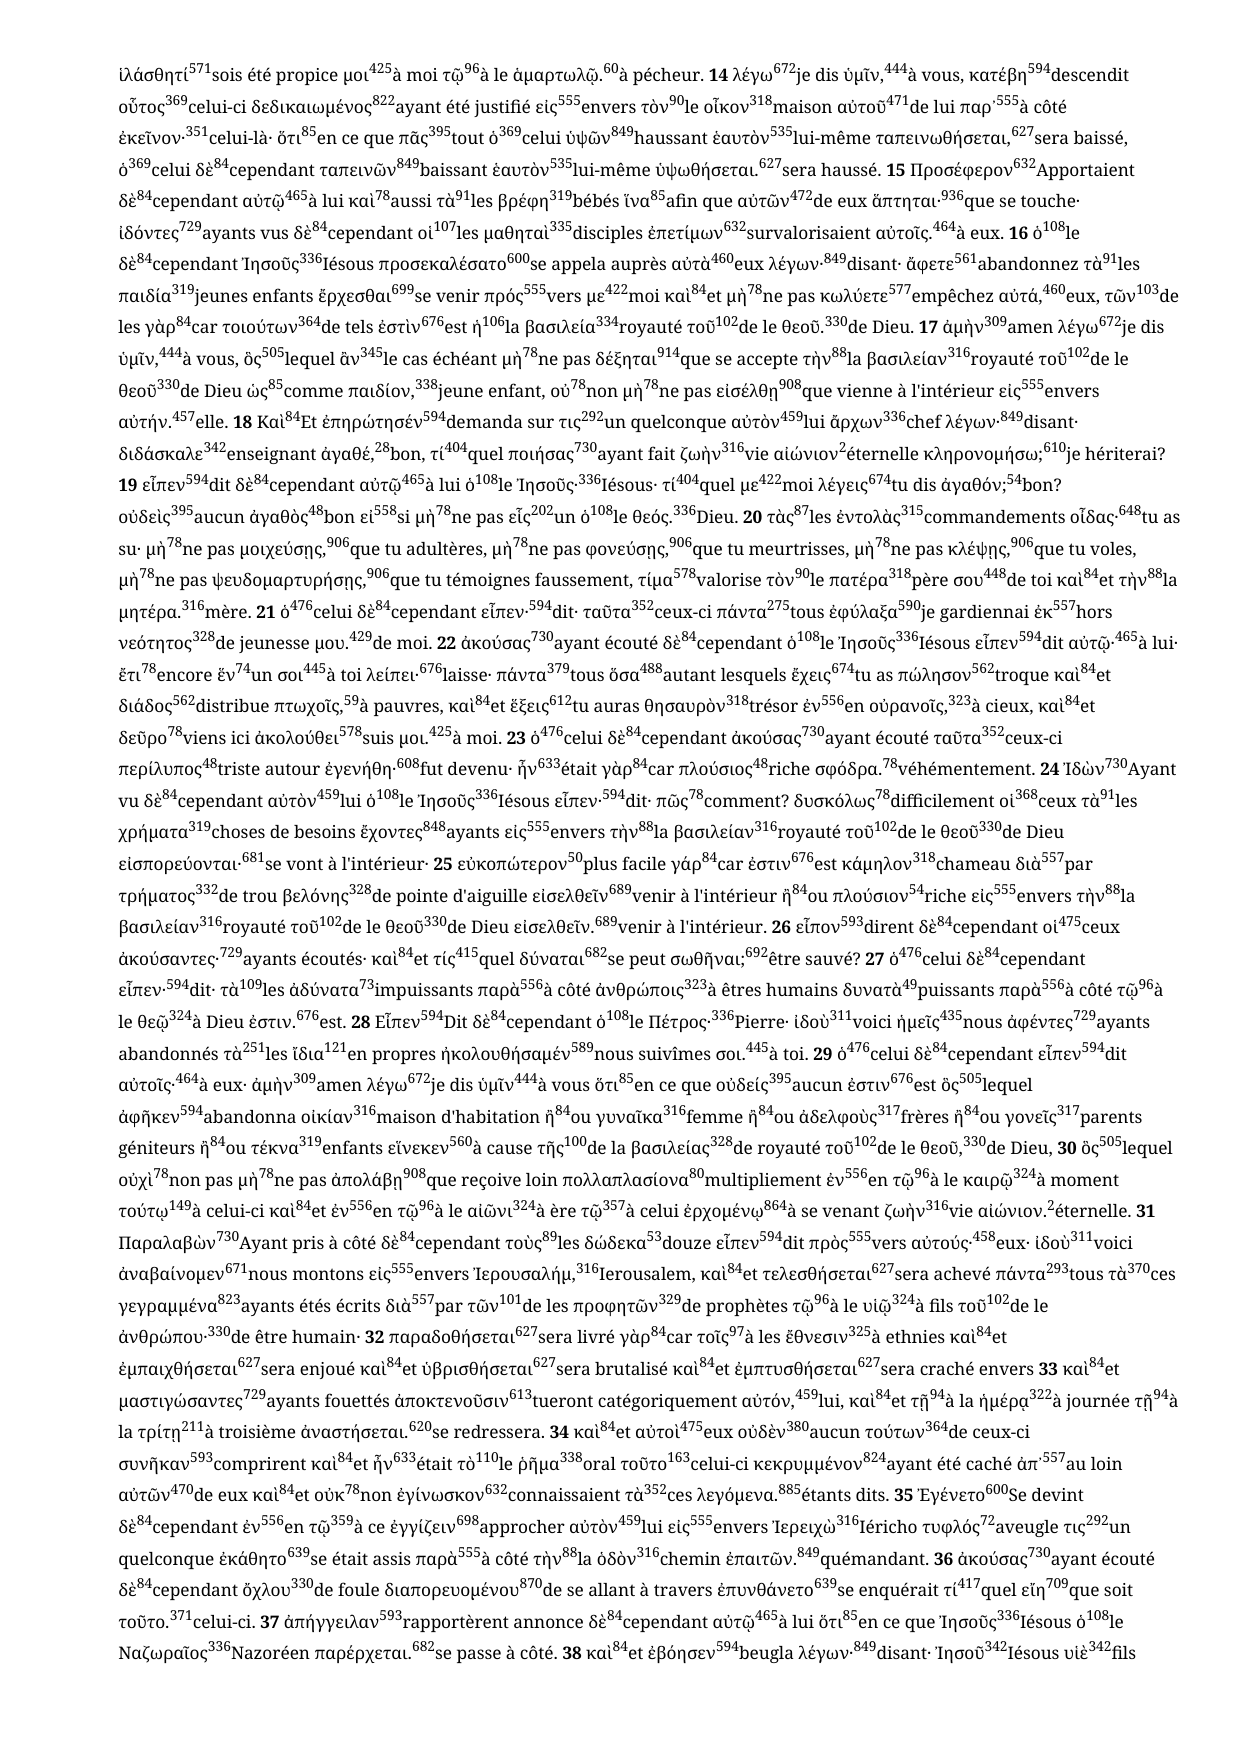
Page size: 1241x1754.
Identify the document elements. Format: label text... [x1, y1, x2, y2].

text 1 Ἔλεγεν633Disait δὲ84cependant παραβολὴν316parabole αὐτοῖς464à eux πρὸς555vers τὸ353ce δεῖν698attacher de lien πάντοτε78en tout moment προσεύχεσθαι699se prier αὐτοὺς458eux καὶ84et μὴ78ne pas ἐνκακεῖν,698négliger au-dedans, 2 λέγων·849disant· κριτής336juge τις292un quelconque ἦν633était ἔν556en τινι278à une quelconque πόλει322à cité τὸν90le θεὸν318Dieu μὴ78ne pas φοβούμενος876se effrayant καὶ84et ἄνθρωπον318être humain μὴ78ne pas ἐντρεπόμενος.900étant tourné intérieurement. 3 χήρα334veuve δὲ84cependant ἦν633était ἐν556en τῇ94à la πόλει322à cité ἐκείνῃ147à celle-là καὶ84et ἤρχετο639se venait πρὸς555vers αὐτὸν459lui λέγουσα·847disante· ἐκδίκησόν562venge με422moi ἀπὸ557au loin τοῦ102de le ἀντιδίκου330de adversaire μου.429de moi. 4 καὶ84et οὐκ78non ἤθελεν633voulait ἐπὶ555sur χρόνον.318temps. μετὰ555après ταῦτα352ceux-ci δὲ84cependant εἶπεν594dit ἐν556en ἑαυτῷ·540à lui-même· εἰ85si καὶ78aussi τὸν90le θεὸν318Dieu οὐ78non φοβοῦμαι678je m'effraie οὐδὲ84non cependant ἄνθρωπον318être humain ἐντρέπομαι,684je suis tourné intérieurement, 5 διά555par le fait de γε345du moins τὸ353ce παρέχειν698fournir μοι425à moi κόπον318frappement τὴν88la χήραν316veuve ταύτην141celle-ci ἐκδικήσω610je vengerai αὐτήν,457elle, ἵνα85afin que μὴ78ne pas εἰς555envers τέλος320achèvement ἐρχομένη874se venante ὑπωπιάζῃ930que frappe sous l'oeil με.422moi. 6 Εἶπεν594Dit δὲ84cependant ὁ108le κύριος·336Maître· ἀκούσατε561écoutez τί404quel ὁ108le κριτὴς336juge τῆς100de la ἀδικίας328de injustice λέγει·676dit· 7 ὁ108le δὲ84cependant θεὸς336Dieu οὐ78non μὴ78ne pas ποιήσῃ908que fasse τὴν88la ἐκδίκησιν316vengeance τῶν101de les ἐκλεκτῶν65de élus αὐτοῦ471de lui τῶν362de ceux βοώντων842de beuglants αὐτῷ465à lui ἡμέρας328de journée καὶ84et νυκτός,328de nuit, καὶ84et μακροθυμεῖ676éloigne fureur ἐπ᾽556sur αὐτοῖς;464à eux? 8 λέγω672je dis ὑμῖν444à vous ὅτι85en ce que ποιήσει614fera τὴν88la ἐκδίκησιν316vengeance αὐτῶν470de eux ἐν556en τάχει.326à vitesse. πλὴν84toutefois ὁ108le υἱὸς336fils τοῦ102de le ἀνθρώπου330de être humain ἐλθὼν730ayant venu ἆρα85alors est-ce que εὑρήσει614trouvera τὴν88la πίστιν316croyance ἐπὶ557sur τῆς100de la γῆς;328de terre? 9 Εἶπεν594Dit δὲ84cependant καὶ78aussi πρός555vers τινας377des quelconques τοὺς350ceux πεποιθότας778ayants persuadés ἐφ᾽556sur ἑαυτοῖς539à eux-mêmes ὅτι85en ce que εἰσὶν675sont δίκαιοι47justes καὶ84et ἐξουθενοῦντας830excluants comme rien τοὺς89les λοιποὺς377restants τὴν88la παραβολὴν316parabole ταύτην·141celle-ci· 10 Ἄνθρωποι335Êtres humains δύο201deux ἀνέβησαν593montèrent εἰς555envers τὸ92le ἱερὸν320sanctuaire προσεύξασθαι,691se prier, ὁ108le εἷς72un Φαρισαῖος336Pharisien καὶ84et ὁ108le ἕτερος72autre-différent τελώνης.336collecteur de taxes. 11 ὁ108le Φαρισαῖος336Pharisien σταθεὶς769ayant été dressé ταῦτα352ceux-ci πρὸς555vers ἑαυτὸν535lui-même προσηύχετο·639se priait· ὁ114le θεός,342Dieu, εὐχαριστῶ672je rends grâce σοι445à toi ὅτι85en ce que οὐκ78non εἰμὶ672je suis ὥσπερ85comme certes οἱ107les λοιποὶ394restants τῶν101de les ἀνθρώπων,329de êtres humains, ἅρπαγες,71ravisseurs, ἄδικοι,71injustes, μοιχοί,335adultères, ἢ84ou καὶ78aussi ὡς85comme οὗτος161celui-ci ὁ108le τελώνης·336collecteur de taxes· 12 νηστεύω672je jeûne δὶς78doublement τοῦ104de le σαββάτου,332de sabbat, ἀποδεκατεύω672je dîme loin πάντα379tous ὅσα488autant lesquels κτῶμαι.678je m'acquiers. 13 ὁ108le δὲ84cependant τελώνης336collecteur de taxes μακρόθεν78à distance ἑστὼς792ayant dressé οὐκ78non ἤθελεν633voulait οὐδὲ78non cependant τοὺς249les ὀφθαλμοὺς317yeux ἐπᾶραι689surélever εἰς555envers τὸν90le οὐρανόν,318ciel, ἀλλ᾽84mais ἔτυπτεν633tapait τὸ92le στῆθος320poitrine αὐτοῦ471de lui λέγων·849disant· ὁ114le θεός,342Dieu, ἱλάσθητί571sois été propice μοι425à moi τῷ96à le ἁμαρτωλῷ.60à pécheur. 14 λέγω672je dis ὑμῖν,444à vous, κατέβη594descendit οὗτος369celui-ci δεδικαιωμένος822ayant été justifié εἰς555envers τὸν90le οἶκον318maison αὐτοῦ471de lui παρ᾽555à côté ἐκεῖνον·351celui-là· ὅτι85en ce que πᾶς395tout ὁ369celui ὑψῶν849haussant ἑαυτὸν535lui-même ταπεινωθήσεται,627sera baissé, ὁ369celui δὲ84cependant ταπεινῶν849baissant ἑαυτὸν535lui-même ὑψωθήσεται.627sera haussé. 15 Προσέφερον632Apportaient δὲ84cependant αὐτῷ465à lui καὶ78aussi τὰ91les βρέφη319bébés ἵνα85afin que αὐτῶν472de eux ἅπτηται·936que se touche· ἰδόντες729ayants vus δὲ84cependant οἱ107les μαθηταὶ335disciples ἐπετίμων632survalorisaient αὐτοῖς.464à eux. 16 ὁ108le δὲ84cependant Ἰησοῦς336Iésous προσεκαλέσατο600se appela auprès αὐτὰ460eux λέγων·849disant· ἄφετε561abandonnez τὰ91les παιδία319jeunes enfants ἔρχεσθαι699se venir πρός555vers με422moi καὶ84et μὴ78ne pas κωλύετε577empêchez αὐτά,460eux, τῶν103de les γὰρ84car τοιούτων364de tels ἐστὶν676est ἡ106la βασιλεία334royauté τοῦ102de le θεοῦ.330de Dieu. 17 ἀμὴν309amen λέγω672je dis ὑμῖν,444à vous, ὃς505lequel ἂν345le cas échéant μὴ78ne pas δέξηται914que se accepte τὴν88la βασιλείαν316royauté τοῦ102de le θεοῦ330de Dieu ὡς85comme παιδίον,338jeune enfant, οὐ78non μὴ78ne pas εἰσέλθῃ908que vienne à l'intérieur εἰς555envers αὐτήν.457elle. 18 Καὶ84Et ἐπηρώτησέν594demanda sur τις292un quelconque αὐτὸν459lui ἄρχων336chef λέγων·849disant· διδάσκαλε342enseignant ἀγαθέ,28bon, τί404quel ποιήσας730ayant fait ζωὴν316vie αἰώνιον2éternelle κληρονομήσω;610je hériterai? 19 εἶπεν594dit δὲ84cependant αὐτῷ465à lui ὁ108le Ἰησοῦς·336Iésous· τί404quel με422moi λέγεις674tu dis ἀγαθόν;54bon? οὐδεὶς395aucun ἀγαθὸς48bon εἰ558si μὴ78ne pas εἷς202un ὁ108le θεός.336Dieu. 20 τὰς87les ἐντολὰς315commandements οἶδας·648tu as su· μὴ78ne pas μοιχεύσῃς,906que tu adultères, μὴ78ne pas φονεύσῃς,906que tu meurtrisses, μὴ78ne pas κλέψῃς,906que tu voles, μὴ78ne pas ψευδομαρτυρήσῃς,906que tu témoignes faussement, τίμα578valorise τὸν90le πατέρα318père σου448de toi καὶ84et τὴν88la μητέρα.316mère. 21 ὁ476celui δὲ84cependant εἶπεν·594dit· ταῦτα352ceux-ci πάντα275tous ἐφύλαξα590je gardiennai ἐκ557hors νεότητος328de jeunesse μου.429de moi. 22 ἀκούσας730ayant écouté δὲ84cependant ὁ108le Ἰησοῦς336Iésous εἶπεν594dit αὐτῷ·465à lui· ἔτι78encore ἕν74un σοι445à toi λείπει·676laisse· πάντα379tous ὅσα488autant lesquels ἔχεις674tu as πώλησον562troque καὶ84et διάδος562distribue πτωχοῖς,59à pauvres, καὶ84et ἕξεις612tu auras θησαυρὸν318trésor ἐν556en οὐρανοῖς,323à cieux, καὶ84et δεῦρο78viens ici ἀκολούθει578suis μοι.425à moi. 23 ὁ476celui δὲ84cependant ἀκούσας730ayant écouté ταῦτα352ceux-ci περίλυπος48triste autour ἐγενήθη·608fut devenu· ἦν633était γὰρ84car πλούσιος48riche σφόδρα.78véhémentement. 24 Ἰδὼν730Ayant vu δὲ84cependant αὐτὸν459lui ὁ108le Ἰησοῦς336Iésous εἶπεν·594dit· πῶς78comment? δυσκόλως78difficilement οἱ368ceux τὰ91les χρήματα319choses de besoins ἔχοντες848ayants εἰς555envers τὴν88la βασιλείαν316royauté τοῦ102de le θεοῦ330de Dieu εἰσπορεύονται·681se vont à l'intérieur· 25 εὐκοπώτερον50plus facile γάρ84car ἐστιν676est κάμηλον318chameau διὰ557par τρήματος332de trou βελόνης328de pointe d'aiguille εἰσελθεῖν689venir à l'intérieur ἢ84ou πλούσιον54riche εἰς555envers τὴν88la βασιλείαν316royauté τοῦ102de le θεοῦ330de Dieu εἰσελθεῖν.689venir à l'intérieur. 26 εἶπον593dirent δὲ84cependant οἱ475ceux ἀκούσαντες·729ayants écoutés· καὶ84et τίς415quel δύναται682se peut σωθῆναι;692être sauvé? 27 ὁ476celui δὲ84cependant εἶπεν·594dit· τὰ109les ἀδύνατα73impuissants παρὰ556à côté ἀνθρώποις323à êtres humains δυνατὰ49puissants παρὰ556à côté τῷ96à le θεῷ324à Dieu ἐστιν.676est. 28 Εἶπεν594Dit δὲ84cependant ὁ108le Πέτρος·336Pierre· ἰδοὺ311voici ἡμεῖς435nous ἀφέντες729ayants abandonnés τὰ251les ἴδια121en propres ἠκολουθήσαμέν589nous suivîmes σοι.445à toi. 29 ὁ476celui δὲ84cependant εἶπεν594dit αὐτοῖς·464à eux· ἀμὴν309amen λέγω672je dis ὑμῖν444à vous ὅτι85en ce que οὐδείς395aucun ἐστιν676est ὃς505lequel ἀφῆκεν594abandonna οἰκίαν316maison d'habitation ἢ84ou γυναῖκα316femme ἢ84ou ἀδελφοὺς317frères ἢ84ou γονεῖς317parents géniteurs ἢ84ou τέκνα319enfants εἵνεκεν560à cause τῆς100de la βασιλείας328de royauté τοῦ102de le θεοῦ,330de Dieu, 30 ὃς505lequel οὐχὶ78non pas μὴ78ne pas ἀπολάβῃ908que reçoive loin πολλαπλασίονα80multipliement ἐν556en τῷ96à le καιρῷ324à moment τούτῳ149à celui-ci καὶ84et ἐν556en τῷ96à le αἰῶνι324à ère τῷ357à celui ἐρχομένῳ864à se venant ζωὴν316vie αἰώνιον.2éternelle. 31 Παραλαβὼν730Ayant pris à côté δὲ84cependant τοὺς89les δώδεκα53douze εἶπεν594dit πρὸς555vers αὐτούς·458eux· ἰδοὺ311voici ἀναβαίνομεν671nous montons εἰς555envers Ἰερουσαλήμ,316Ierousalem, καὶ84et τελεσθήσεται627sera achevé πάντα293tous τὰ370ces γεγραμμένα823ayants étés écrits διὰ557par τῶν101de les προφητῶν329de prophètes τῷ96à le υἱῷ324à fils τοῦ102de le ἀνθρώπου·330de être humain· 32 παραδοθήσεται627sera livré γὰρ84car τοῖς97à les ἔθνεσιν325à ethnies καὶ84et ἐμπαιχθήσεται627sera enjoué καὶ84et ὑβρισθήσεται627sera brutalisé καὶ84et ἐμπτυσθήσεται627sera craché envers 33 καὶ84et μαστιγώσαντες729ayants fouettés ἀποκτενοῦσιν613tueront catégoriquement αὐτόν,459lui, καὶ84et τῇ94à la ἡμέρᾳ322à journée τῇ94à la τρίτῃ211à troisième ἀναστήσεται.620se redressera. 34 καὶ84et αὐτοὶ475eux οὐδὲν380aucun τούτων364de ceux-ci συνῆκαν593comprirent καὶ84et ἦν633était τὸ110le ῥῆμα338oral τοῦτο163celui-ci κεκρυμμένον824ayant été caché ἀπ᾽557au loin αὐτῶν470de eux καὶ84et οὐκ78non ἐγίνωσκον632connaissaient τὰ352ces λεγόμενα.885étants dits. 35 Ἐγένετο600Se devint δὲ84cependant ἐν556en τῷ359à ce ἐγγίζειν698approcher αὐτὸν459lui εἰς555envers Ἰερειχὼ316Iéricho τυφλός72aveugle τις292un quelconque ἐκάθητο639se était assis παρὰ555à côté τὴν88la ὁδὸν316chemin ἐπαιτῶν.849quémandant. 36 ἀκούσας730ayant écouté δὲ84cependant ὄχλου330de foule διαπορευομένου870de se allant à travers ἐπυνθάνετο639se enquérait τί417quel εἴη709que soit τοῦτο.371celui-ci. 37 ἀπήγγειλαν593rapportèrent annonce δὲ84cependant αὐτῷ465à lui ὅτι85en ce que Ἰησοῦς336Iésous ὁ108le Ναζωραῖος336Nazoréen παρέρχεται.682se passe à côté. 38 καὶ84et ἐβόησεν594beugla λέγων·849disant· Ἰησοῦ342Iésous υἱὲ342fils Δαυίδ,330de Dauid, ἐλέησόν562fais miséricorde με.422moi. 39 καὶ84et οἱ368ceux προάγοντες848menants devant ἐπετίμων632survalorisaient αὐτῷ465à lui ἵνα85afin que σιγήσῃ,908que garde le silence, αὐτὸς476lui δὲ84cependant πολλῷ385à nombreux μᾶλλον78davantage ἔκραζεν·633croassait· υἱὲ342fils Δαυίδ,330de Dauid, ἐλέησόν562fais miséricorde με.422moi. 40 σταθεὶς769ayant été dressé δὲ84cependant ὁ108le Ἰησοῦς336Iésous ἐκέλευσεν594ordonna αὐτὸν459lui ἀχθῆναι692être conduit πρὸς555vers αὐτόν.459lui. ἐγγίσαντος725de ayant approché δὲ84cependant αὐτοῦ471de lui ἐπηρώτησεν594demanda sur αὐτόν·459lui· 41 τί404quel σοι445à toi θέλεις674tu veux ποιήσω;904que je fasse? ὁ476celui δὲ84cependant εἶπεν·594dit· κύριε,342Maître, ἵνα85afin que ἀναβλέψω.904que je regarde de bas en haut. 42 καὶ84et ὁ108le Ἰησοῦς336Iésous εἶπεν594dit αὐτῷ·465à lui· ἀνάβλεψον·562regarde de bas en haut· ἡ106la πίστις334croyance σου448de toi σέσωκέν650a sauvé σε.442toi. 43 καὶ84et παραχρῆμα78instantanément ἀνέβλεψεν594regarda de bas en haut καὶ84et ἠκολούθει633suivait αὐτῷ465à lui δοξάζων849glorifiant τὸν90le θεόν.318Dieu. καὶ84et πᾶς292tout ὁ108le λαὸς336peuple ἰδὼν730ayant vu ἔδωκεν594donna αἶνον318louange τῷ96à le θεῷ.324à Dieu. [118, 59, 1181, 1665]
